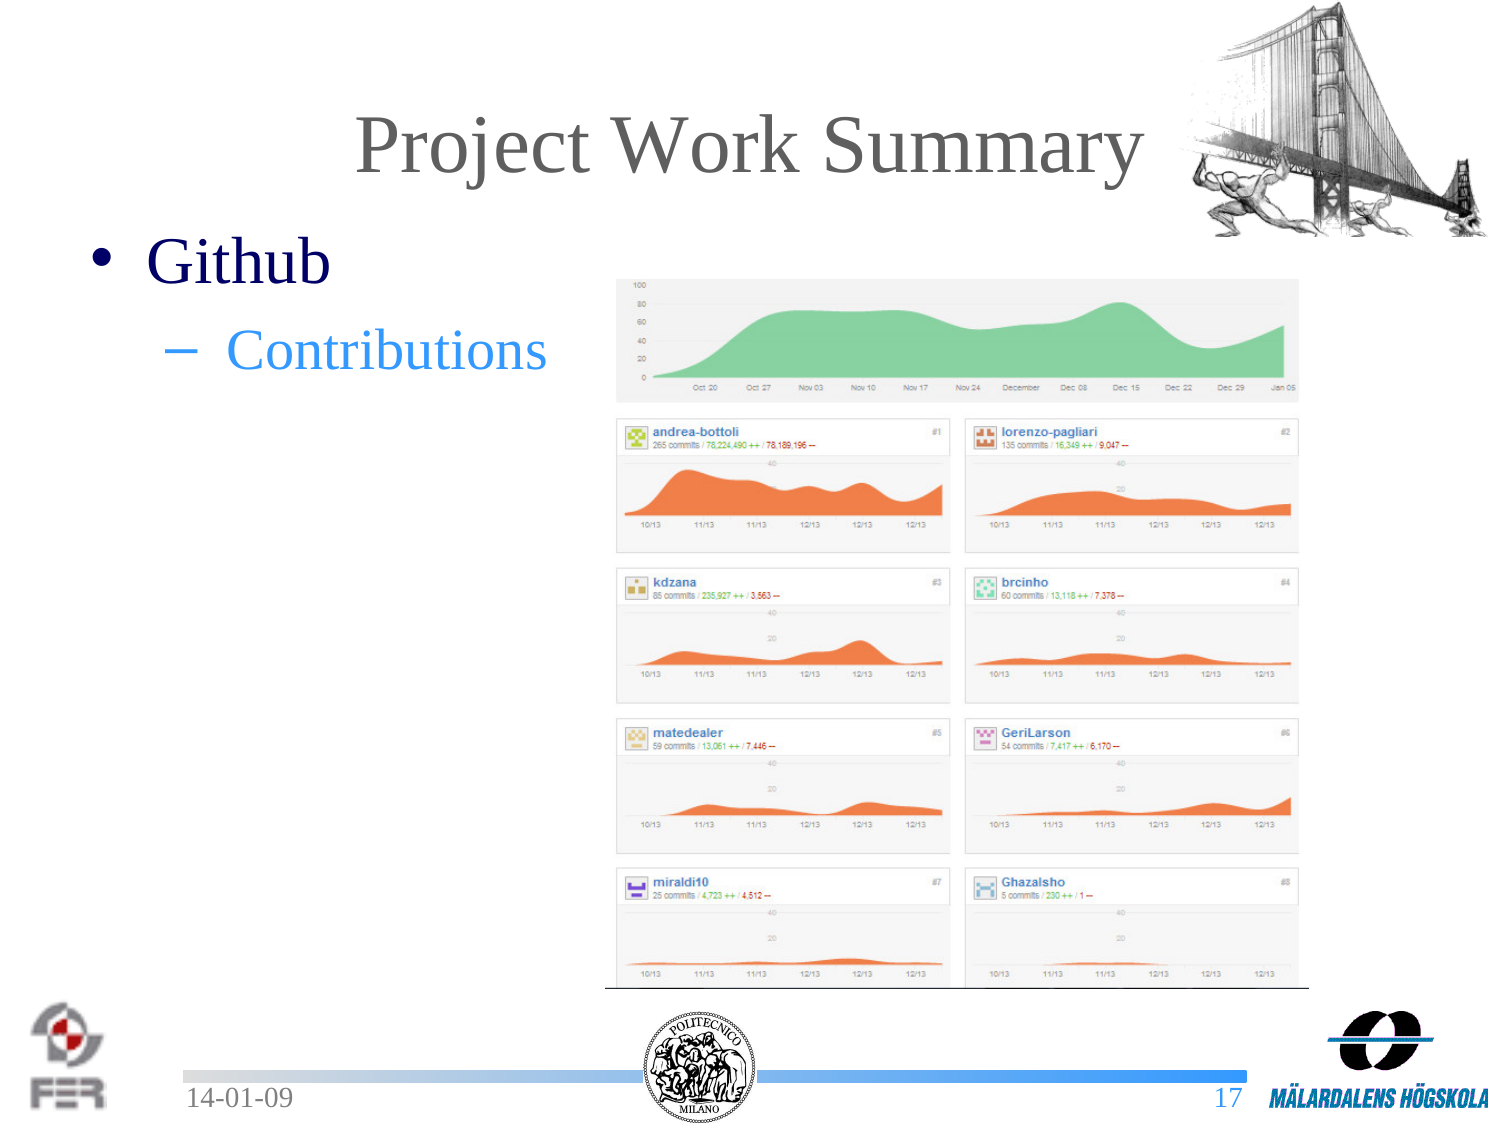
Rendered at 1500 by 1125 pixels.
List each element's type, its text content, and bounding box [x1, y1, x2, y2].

title Project Work Summary [75, 45, 1175, 209]
picture [1454, 1091, 1459, 1108]
picture [605, 279, 1309, 989]
picture [1435, 1096, 1441, 1104]
picture [29, 987, 107, 1125]
text_box 14-01-09 [171, 1070, 396, 1114]
picture [1175, 0, 1488, 237]
picture [1368, 1093, 1374, 1104]
picture [643, 1011, 757, 1123]
list Github Contributions [75, 209, 1426, 952]
picture [1269, 1011, 1488, 1108]
text_box [1186, 1070, 1258, 1114]
